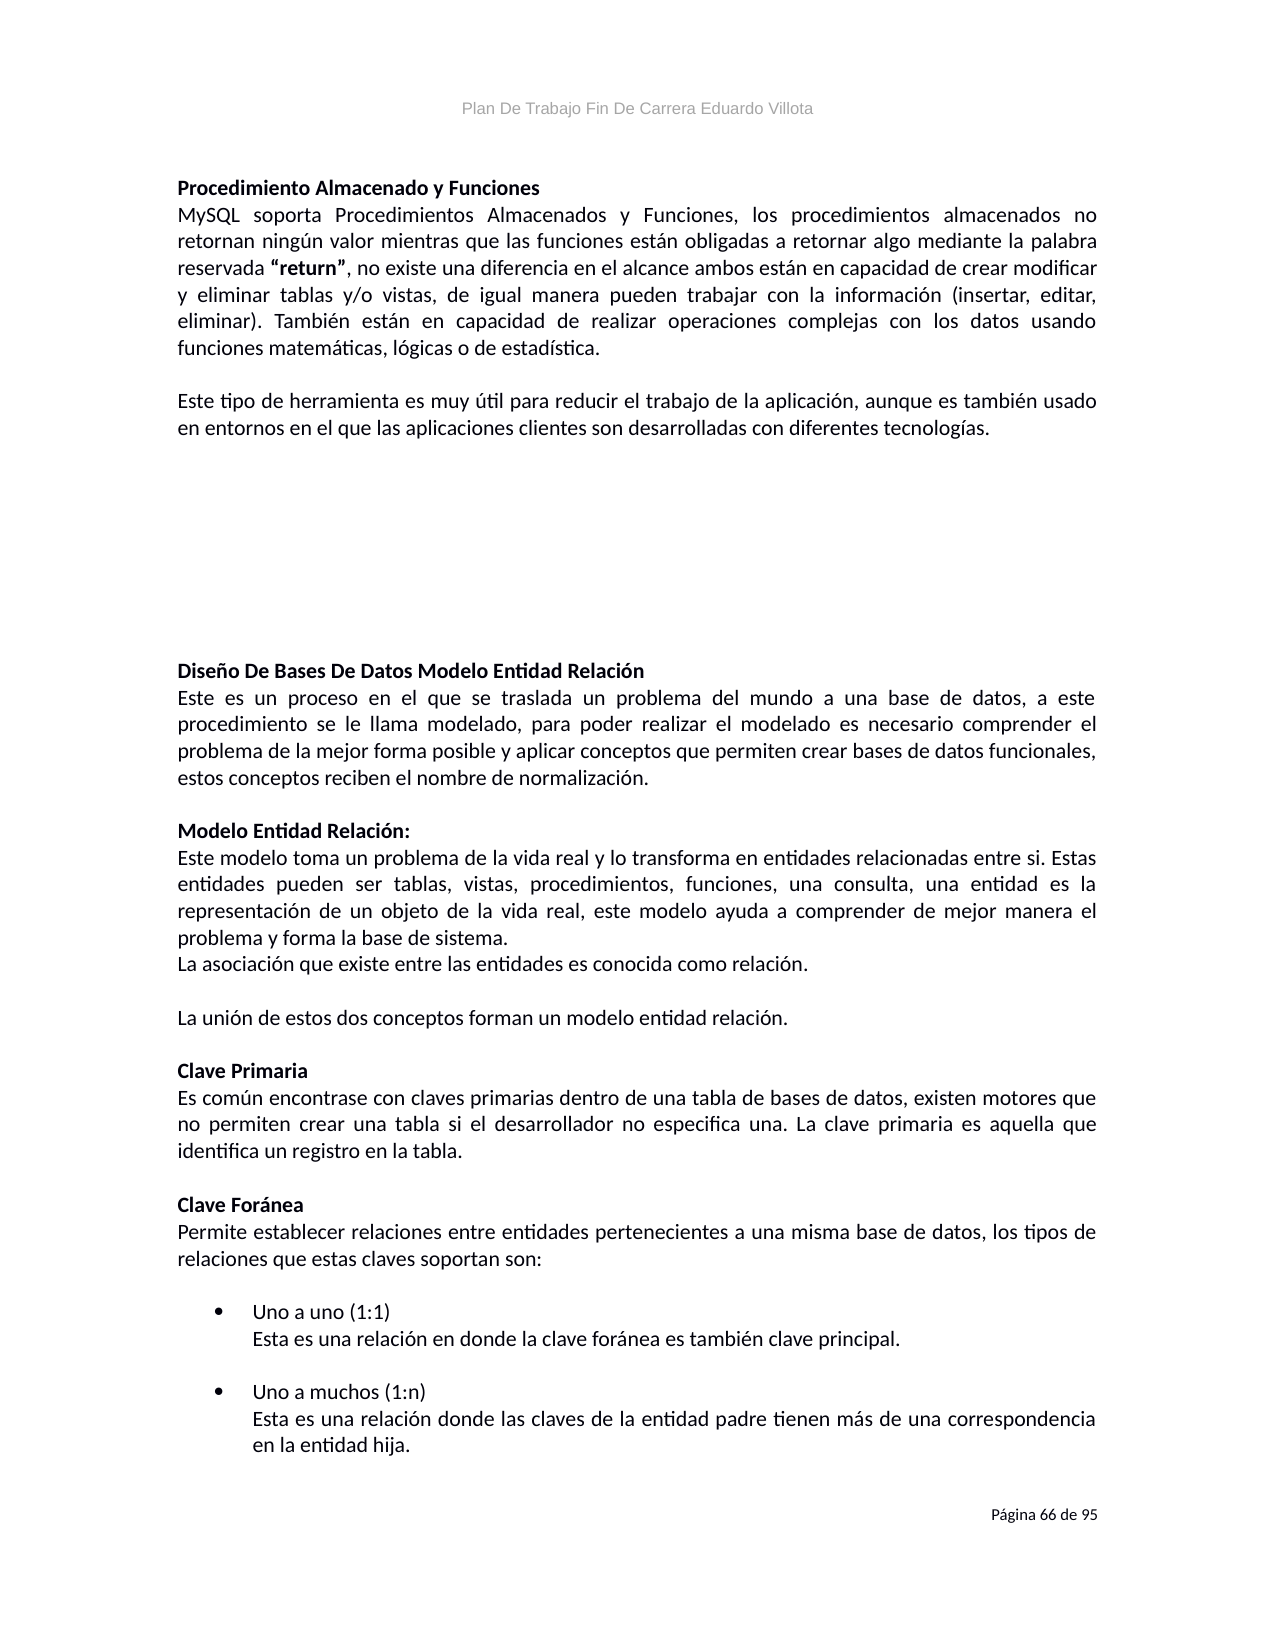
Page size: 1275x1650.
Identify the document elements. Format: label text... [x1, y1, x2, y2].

text Este tipo de herramienta es muy útil para reducir el trabajo de la aplicación, aunque es también usado en entornos en el que las aplicaciones clientes son desarrolladas con diferentes tecnologías. [177, 388, 1098, 441]
text Es común encontrase con claves primarias dentro de una tabla de bases de datos, existen motores que no permiten crear una tabla si el desarrollador no especifica una. La clave primaria es aquella que identifica un registro en la tabla. [177, 1084, 1098, 1164]
text La asociación que existe entre las entidades es conocida como relación. [177, 950, 1098, 977]
text Clave Primaria [177, 1057, 1098, 1084]
text La unión de estos dos conceptos forman un modelo entidad relación. [177, 1004, 1098, 1030]
text Clave Foránea [177, 1192, 1098, 1218]
text MySQL soporta Procedimientos Almacenados y Funciones, los procedimientos almacenados no retornan ningún valor mientras que las funciones están obligadas a retornar algo mediante la palabra reservada “return”, no existe una diferencia en el alcance ambos están en capacidad de crear modificar y eliminar tablas y/o vistas, de igual manera pueden trabajar con la información (insertar, editar, eliminar). También están en capacidad de realizar operaciones complejas con los datos usando funciones matemáticas, lógicas o de estadística. [177, 201, 1098, 361]
text Este modelo toma un problema de la vida real y lo transforma en entidades relacionadas entre si. Estas entidades pueden ser tablas, vistas, procedimientos, funciones, una consulta, una entidad es la representación de un objeto de la vida real, este modelo ayuda a comprender de mejor manera el problema y forma la base de sistema. [177, 844, 1098, 950]
list Esta es una relación en donde la clave foránea es también clave principal. [252, 1325, 1098, 1352]
text Procedimiento Almacenado y Funciones [177, 174, 1098, 201]
text Diseño De Bases De Datos Modelo Entidad Relación [177, 657, 1098, 684]
text Este es un proceso en el que se traslada un problema del mundo a una base de datos, a este procedimiento se le llama modelado, para poder realizar el modelado es necesario comprender el problema de la mejor forma posible y aplicar conceptos que permiten crear bases de datos funcionales, estos conceptos reciben el nombre de normalización. [177, 684, 1098, 790]
list Esta es una relación donde las claves de la entidad padre tienen más de una correspondencia en la entidad hija. [252, 1405, 1098, 1458]
text Permite establecer relaciones entre entidades pertenecientes a una misma base de datos, los tipos de relaciones que estas claves soportan son: [177, 1218, 1098, 1272]
list Uno a muchos (1:n) [215, 1378, 1098, 1405]
list Uno a uno (1:1) [215, 1298, 1098, 1325]
text Modelo Entidad Relación: [177, 817, 1098, 844]
